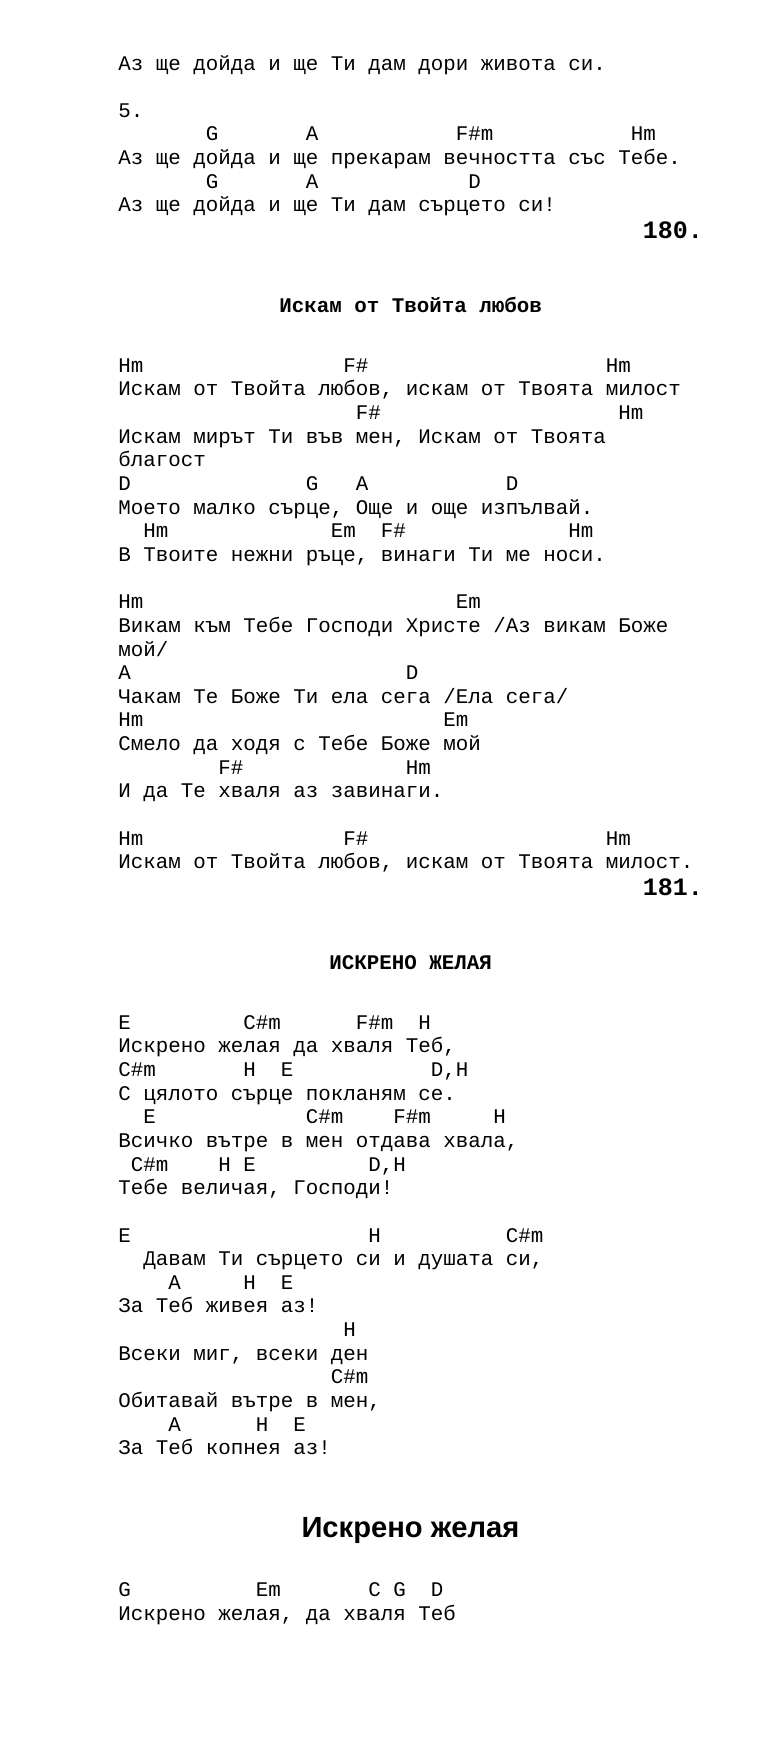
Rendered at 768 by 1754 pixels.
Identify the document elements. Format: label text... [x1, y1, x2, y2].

text Всеки миг, всеки ден [118, 1343, 702, 1366]
text За Теб копнея аз! [118, 1437, 702, 1461]
text Hm F# Hm [118, 828, 702, 851]
text Искрено желая да хваля Теб, [118, 1035, 702, 1059]
text H [118, 1319, 702, 1343]
text Аз ще дойда и ще Ти дам сърцето си! [118, 194, 702, 218]
text C#m H E D,H [118, 1154, 702, 1177]
text D G A D [118, 473, 702, 497]
text За Теб живея аз! [118, 1296, 702, 1319]
text Искам от Твойта любов, искам от Твоята милост [118, 378, 702, 402]
text E C#m F#m H [118, 1106, 702, 1130]
text Обитавай вътре в мен, [118, 1390, 702, 1414]
text Давам Ти сърцето си и душата си, [118, 1248, 702, 1272]
text F# Hm [118, 757, 702, 780]
text Аз ще дойда и ще Ти дам дори живота си. [118, 52, 702, 76]
text Hm F# Hm [118, 355, 702, 378]
text G A D [118, 171, 702, 194]
text A D [118, 662, 702, 686]
text 5. [118, 100, 702, 123]
text Искам мирът Ти във мен, Искам от Твоята благост [118, 426, 702, 473]
text Искрено желая, да хваля Теб [118, 1603, 702, 1627]
text G A F#m Hm [118, 123, 702, 147]
text В Твоите нежни ръце, винаги Ти ме носи. [118, 544, 702, 568]
text F# Hm [118, 402, 702, 426]
text Моето малко сърце, Още и още изпълвай. [118, 497, 702, 520]
text Искам от Твойта любов, искам от Твоята милост. [118, 851, 702, 875]
text G Em C G D [118, 1579, 702, 1603]
text Тебе величая, Господи! [118, 1177, 702, 1201]
text E H C#m [118, 1224, 702, 1248]
text С цялото сърце покланям се. [118, 1083, 702, 1106]
text И да Те хваля аз завинаги. [118, 780, 702, 804]
text Смело да ходя с Тебе Боже мой [118, 733, 702, 757]
text Чакам Те Боже Ти ела сега /Ела сега/ [118, 686, 702, 709]
subtitle Искрено желая [118, 1510, 702, 1543]
text Hm Em [118, 709, 702, 733]
text C#m [118, 1366, 702, 1390]
subtitle Искам от Твойта любов [118, 295, 702, 319]
text Всичко вътре в мен отдава хвала, [118, 1130, 702, 1154]
text C#m H E D,H [118, 1059, 702, 1083]
text A H E [118, 1272, 702, 1296]
text Hm Em [118, 591, 702, 615]
text Hm Em F# Hm [118, 520, 702, 544]
text E C#m F#m H [118, 1012, 702, 1035]
text Викам към Тебе Господи Христе /Аз викам Боже мой/ [118, 615, 702, 662]
text Аз ще дойда и ще прекарам вечността със Тебе. [118, 147, 702, 171]
text A H E [118, 1414, 702, 1437]
subtitle ИСКРЕНО ЖЕЛАЯ [118, 952, 702, 976]
